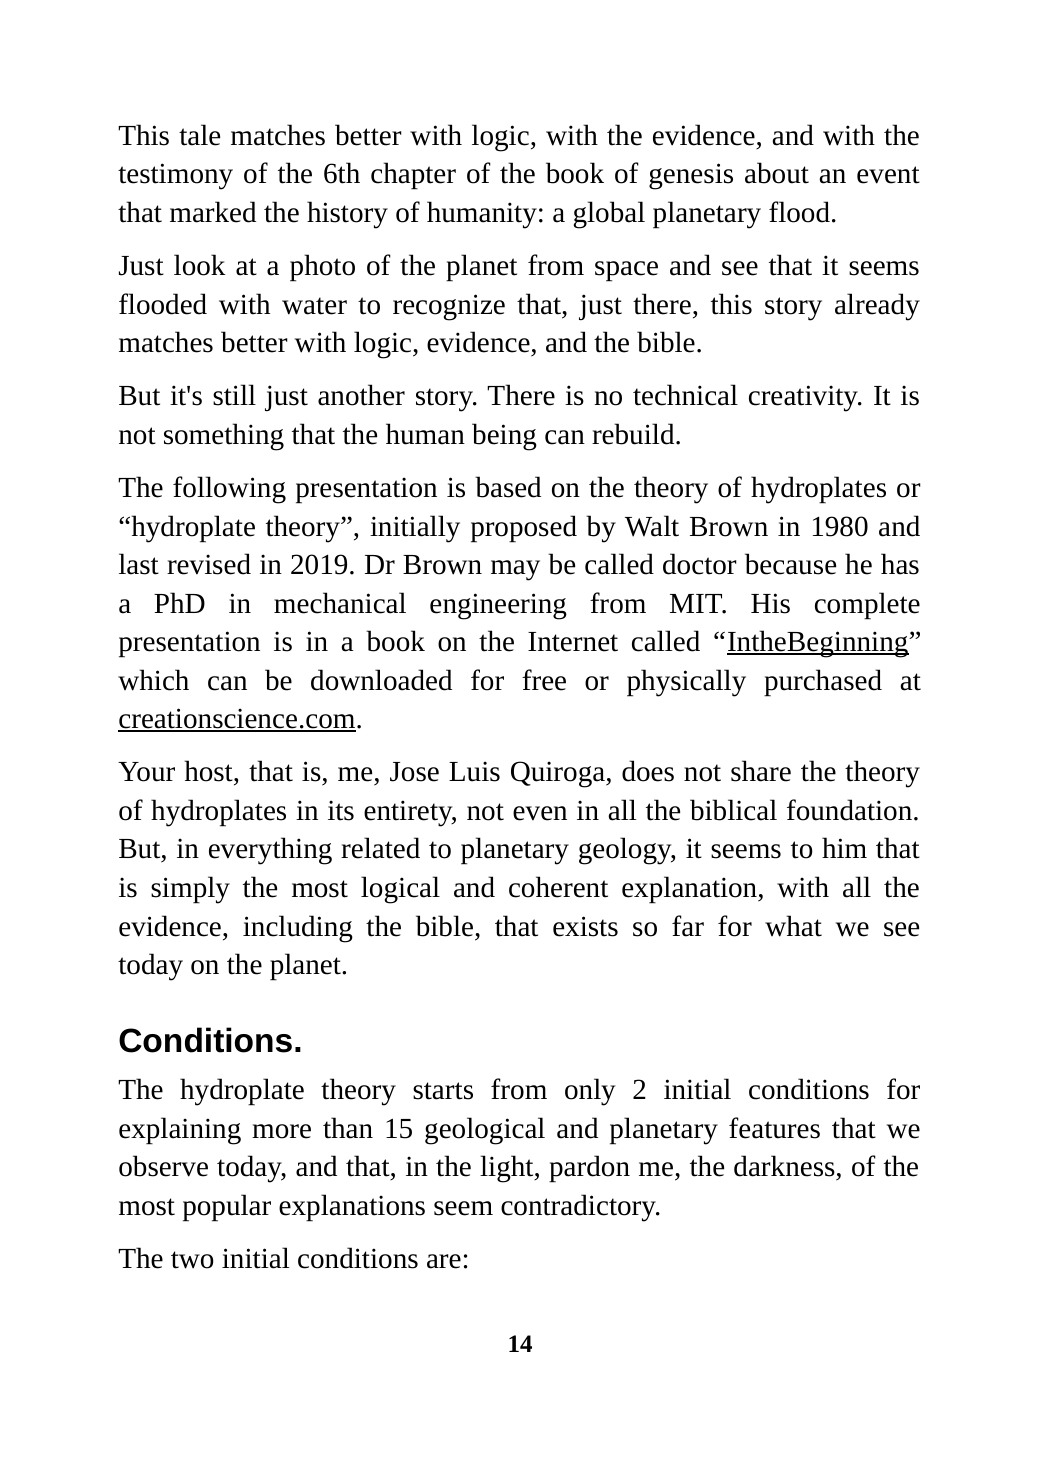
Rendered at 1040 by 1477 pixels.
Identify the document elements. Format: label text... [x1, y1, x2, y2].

text Your host, that is, me, Jose Luis Quiroga, does not share the theory of hydroplates in its entirety, not even in all the biblical foundation. But, in everything related to planetary geology, it seems to him that is simply the most logical and coherent explanation, with all the evidence, including the bible, that exists so far for what we see today on the planet. [118, 754, 921, 981]
text Just look at a photo of the planet from space and see that it seems flooded with water to recognize that, just there, this story already matches better with logic, evidence, and the bible. [118, 248, 921, 359]
text The hydroplate theory starts from only 2 initial conditions for explaining more than 15 geological and planetary features that we observe today, and that, in the light, pardon me, the darkness, of the most popular explanations seem contradictory. [118, 1072, 921, 1222]
text But it's still just another story. There is no technical creativity. It is not something that the human being can rebuild. [118, 378, 921, 451]
text The following presentation is based on the theory of hydroplates or “hydroplate theory”, initially proposed by Walt Brown in 1980 and last revised in 2019. Dr Brown may be called doctor because he has a PhD in mechanical engineering from MIT. His complete presentation is in a book on the Internet called “IntheBeginning” which can be downloaded for free or physically purchased at creationscience.com. [118, 470, 921, 735]
text This tale matches better with logic, with the evidence, and with the testimony of the 6th chapter of the book of genesis about an event that marked the history of humanity: a global planetary flood. [118, 118, 921, 229]
subtitle Conditions. [118, 1021, 921, 1060]
text The two initial conditions are: [118, 1241, 921, 1275]
